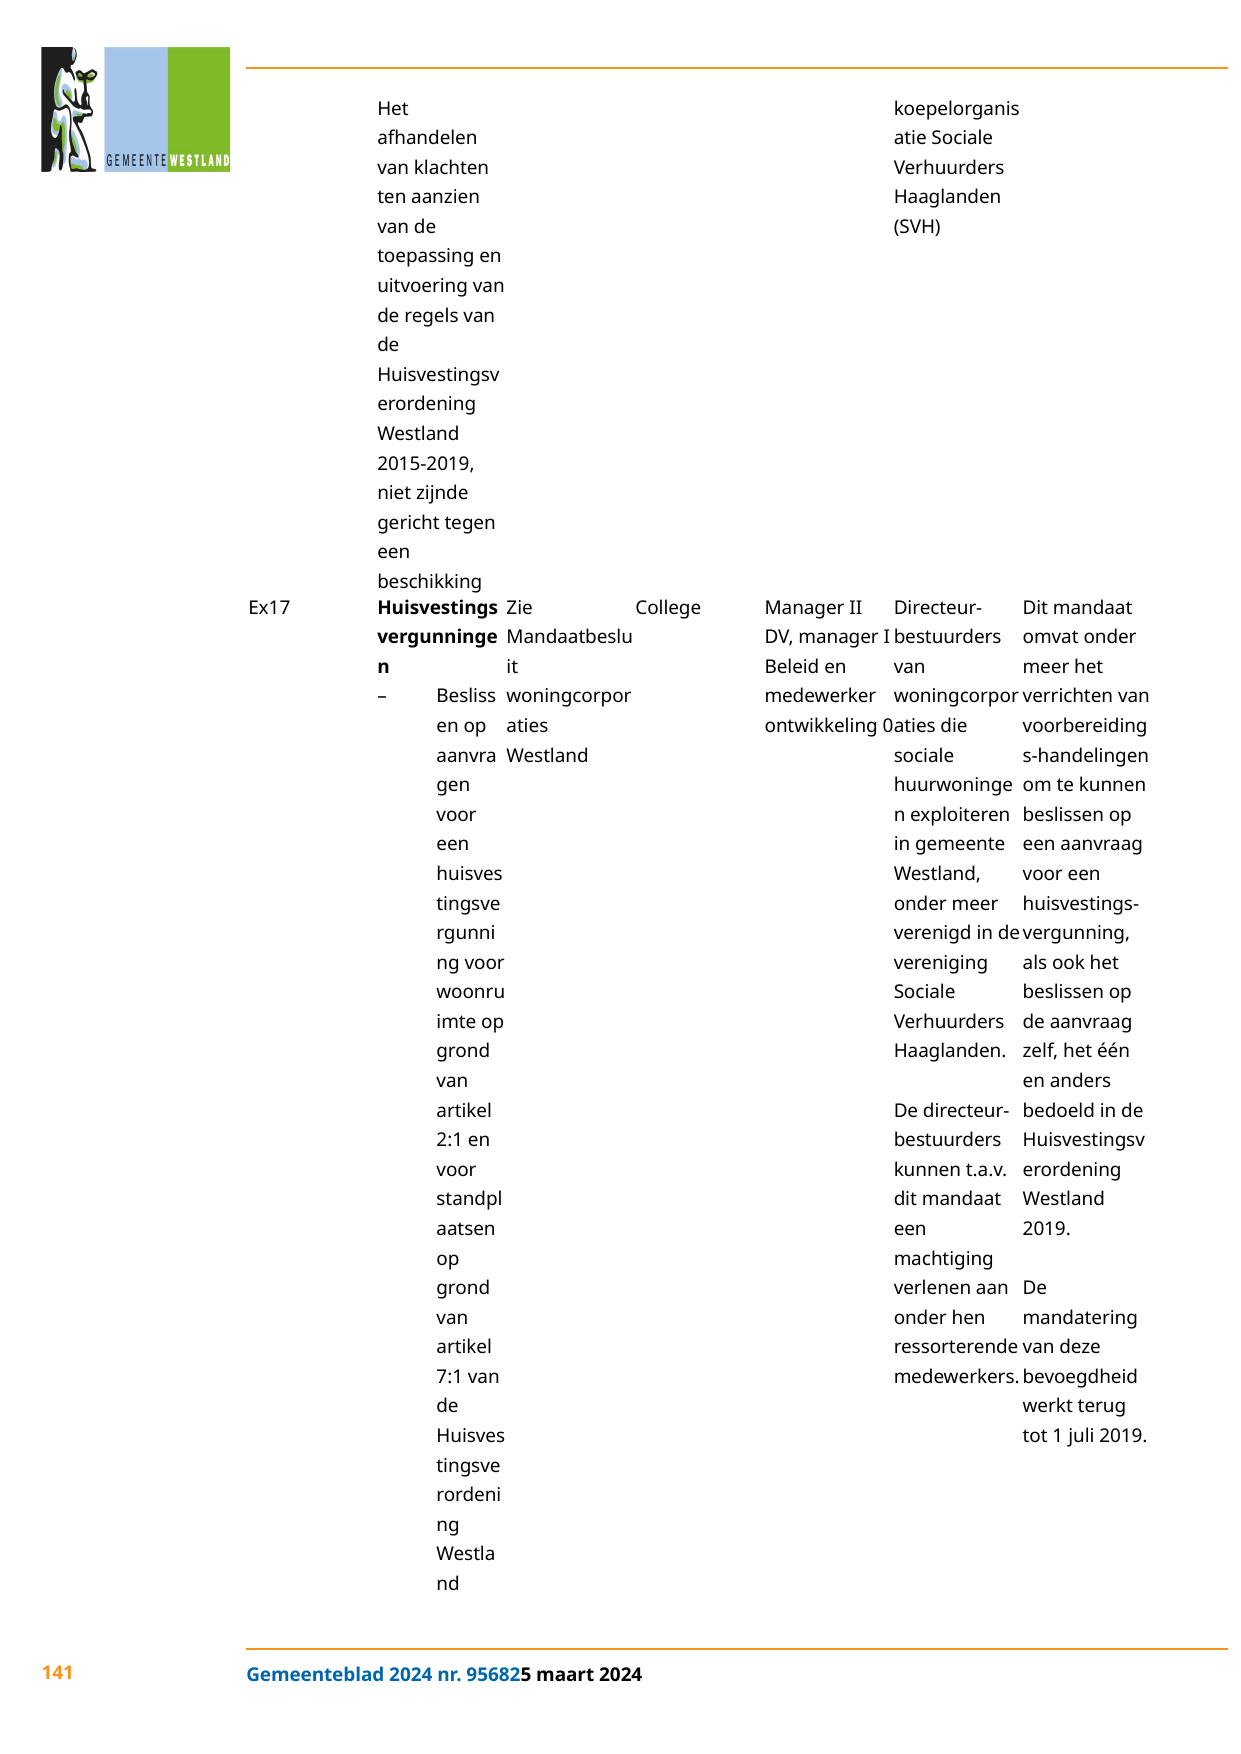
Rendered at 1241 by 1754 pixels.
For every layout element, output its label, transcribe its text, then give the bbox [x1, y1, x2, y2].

table_cell [1023, 95, 1152, 594]
picture [41, 47, 231, 172]
table_cell [506, 95, 635, 594]
table_cell Manager II DV, manager I Beleid en medewerker ontwikkeling 0 [764, 594, 893, 1596]
table_cell Dit mandaat omvat onder meer het verrichten van voorbereidings-handelingen om te kunnen beslissen op een aanvraag voor een huisvestings-vergunning, als ook het beslissen op de aanvraag zelf, het één en anders bedoeld in de Huisvestingsverordening Westland 2019. De mandatering van deze bevoegdheid werkt terug tot 1 juli 2019. [1023, 594, 1152, 1596]
table_cell College [635, 594, 764, 1596]
table_cell Het afhandelen van klachten ten aanzien van de toepassing en uitvoering van de regels van de Huisvestingsverordening Westland 2015-2019, niet zijnde gericht tegen een beschikking [377, 95, 506, 594]
table_cell Ex17 [248, 594, 377, 1596]
table_cell [764, 95, 893, 594]
table_cell Zie Mandaatbesluit woningcorporaties Westland [506, 594, 635, 1596]
table_cell koepelorganisatie Sociale Verhuurders Haaglanden (SVH) [894, 95, 1022, 594]
table_cell [248, 95, 377, 594]
table_cell [635, 95, 764, 594]
table_cell Directeur- bestuurders van woningcorporaties die sociale huurwoningen exploiteren in gemeente Westland, onder meer verenigd in de vereniging Sociale Verhuurders Haaglanden. De directeur-bestuurders kunnen t.a.v. dit mandaat een machtiging verlenen aan onder hen ressorterende medewerkers. [894, 594, 1022, 1596]
table_cell Huisvestingsvergunningen Beslissen op aanvragen voor een huisvestingsvergunning voor woonruimte op grond van artikel 2:1 en voor standplaatsen op grond van artikel 7:1 van de Huisvestingsverordening Westland [377, 594, 506, 1596]
